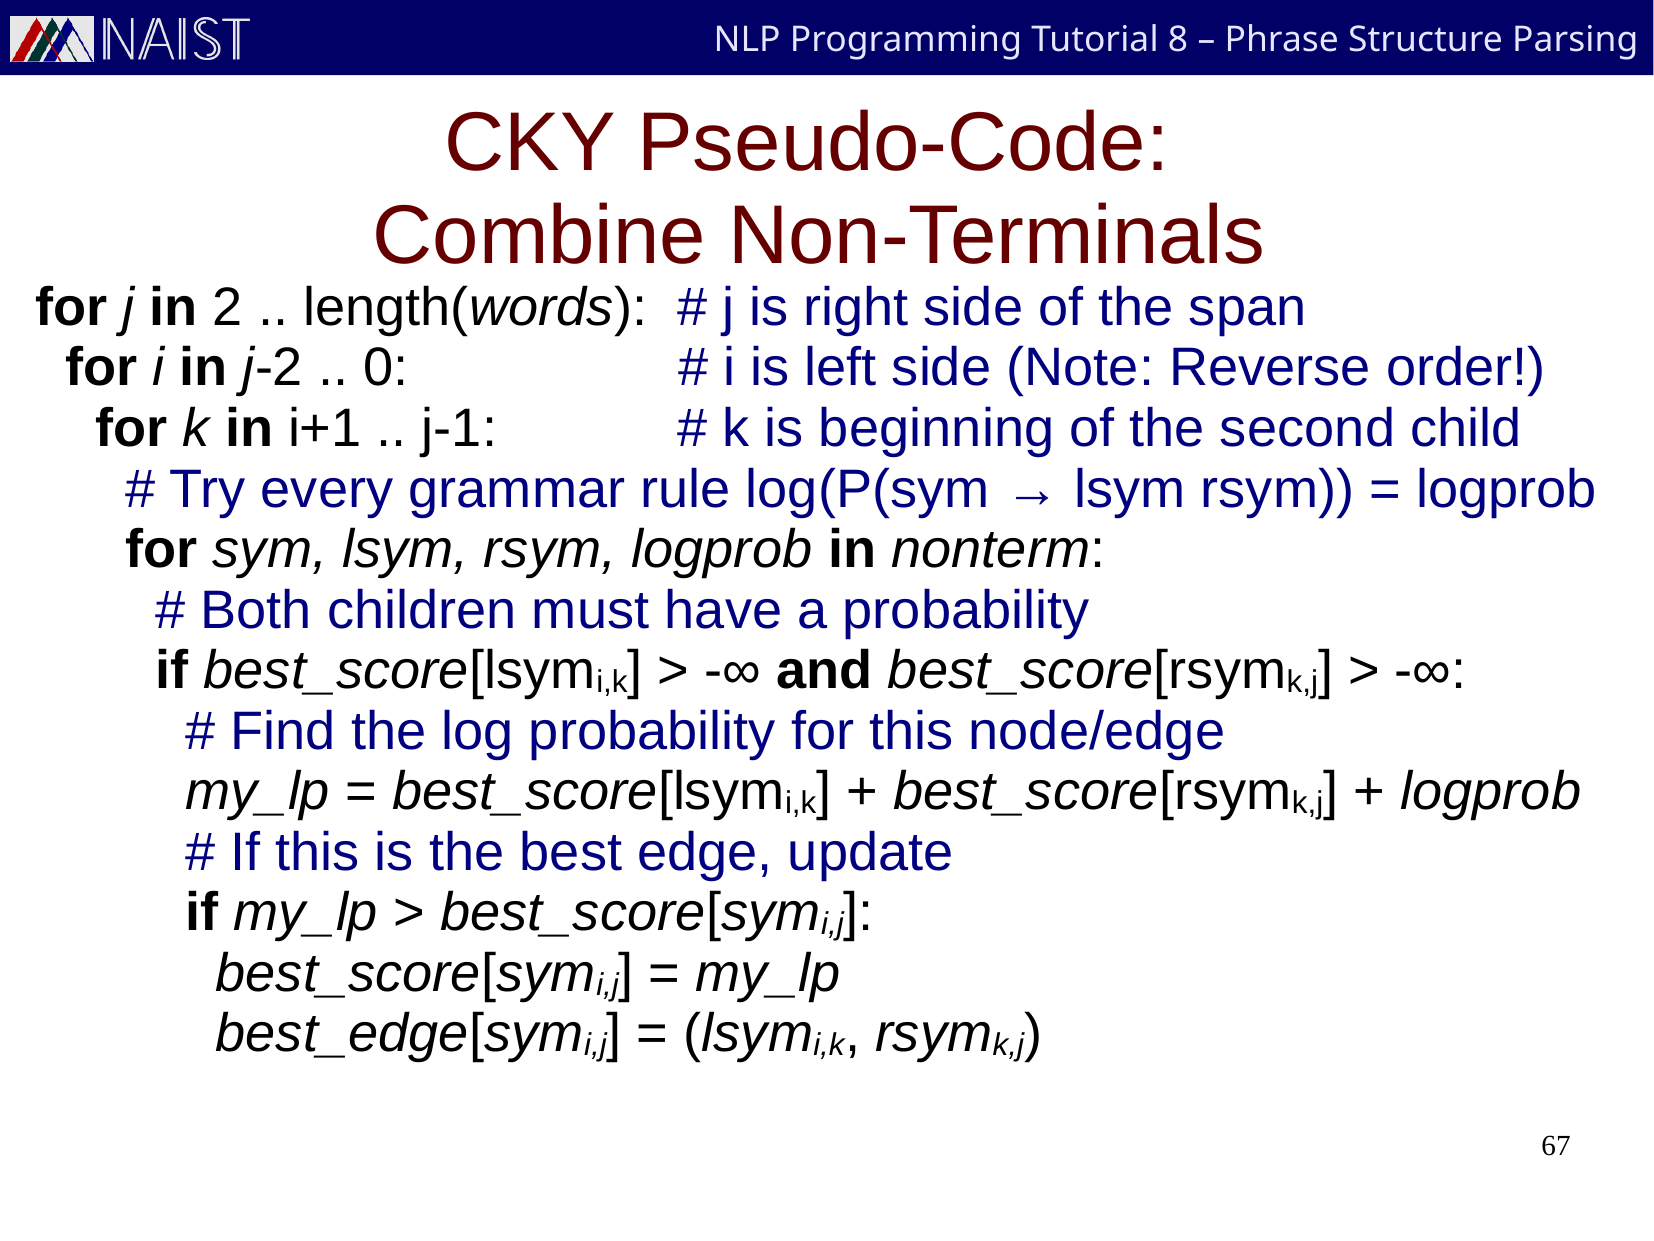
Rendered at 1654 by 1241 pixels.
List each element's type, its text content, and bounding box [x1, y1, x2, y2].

list for j in 2 .. length(words): # j is right side of the span for i in j-2 .. 0: # i is left side (Note: Reverse order!) for k in i+1 .. j-1: # k is beginning of the second child # Try every grammar rule log(P(sym → lsym rsym)) = logprob for sym, lsym, rsym, logprob in nonterm: # Both children must have a probability if best_score[lsymi,k] > -∞ and best_score[rsymk,j] > -∞: # Find the log probability for this node/edge my_lp = best_score[lsymi,k] + best_score[rsymk,j] + logprob # If this is the best edge, update if my_lp > best_score[symi,j]: best_score[symi,j] = my_lp best_edge[symi,j] = (lsymi,k, rsymk,j) [0, 276, 1613, 1153]
picture [10, 16, 94, 62]
title CKY Pseudo-Code: Combine Non-Terminals [75, 92, 1564, 276]
picture [102, 17, 251, 60]
